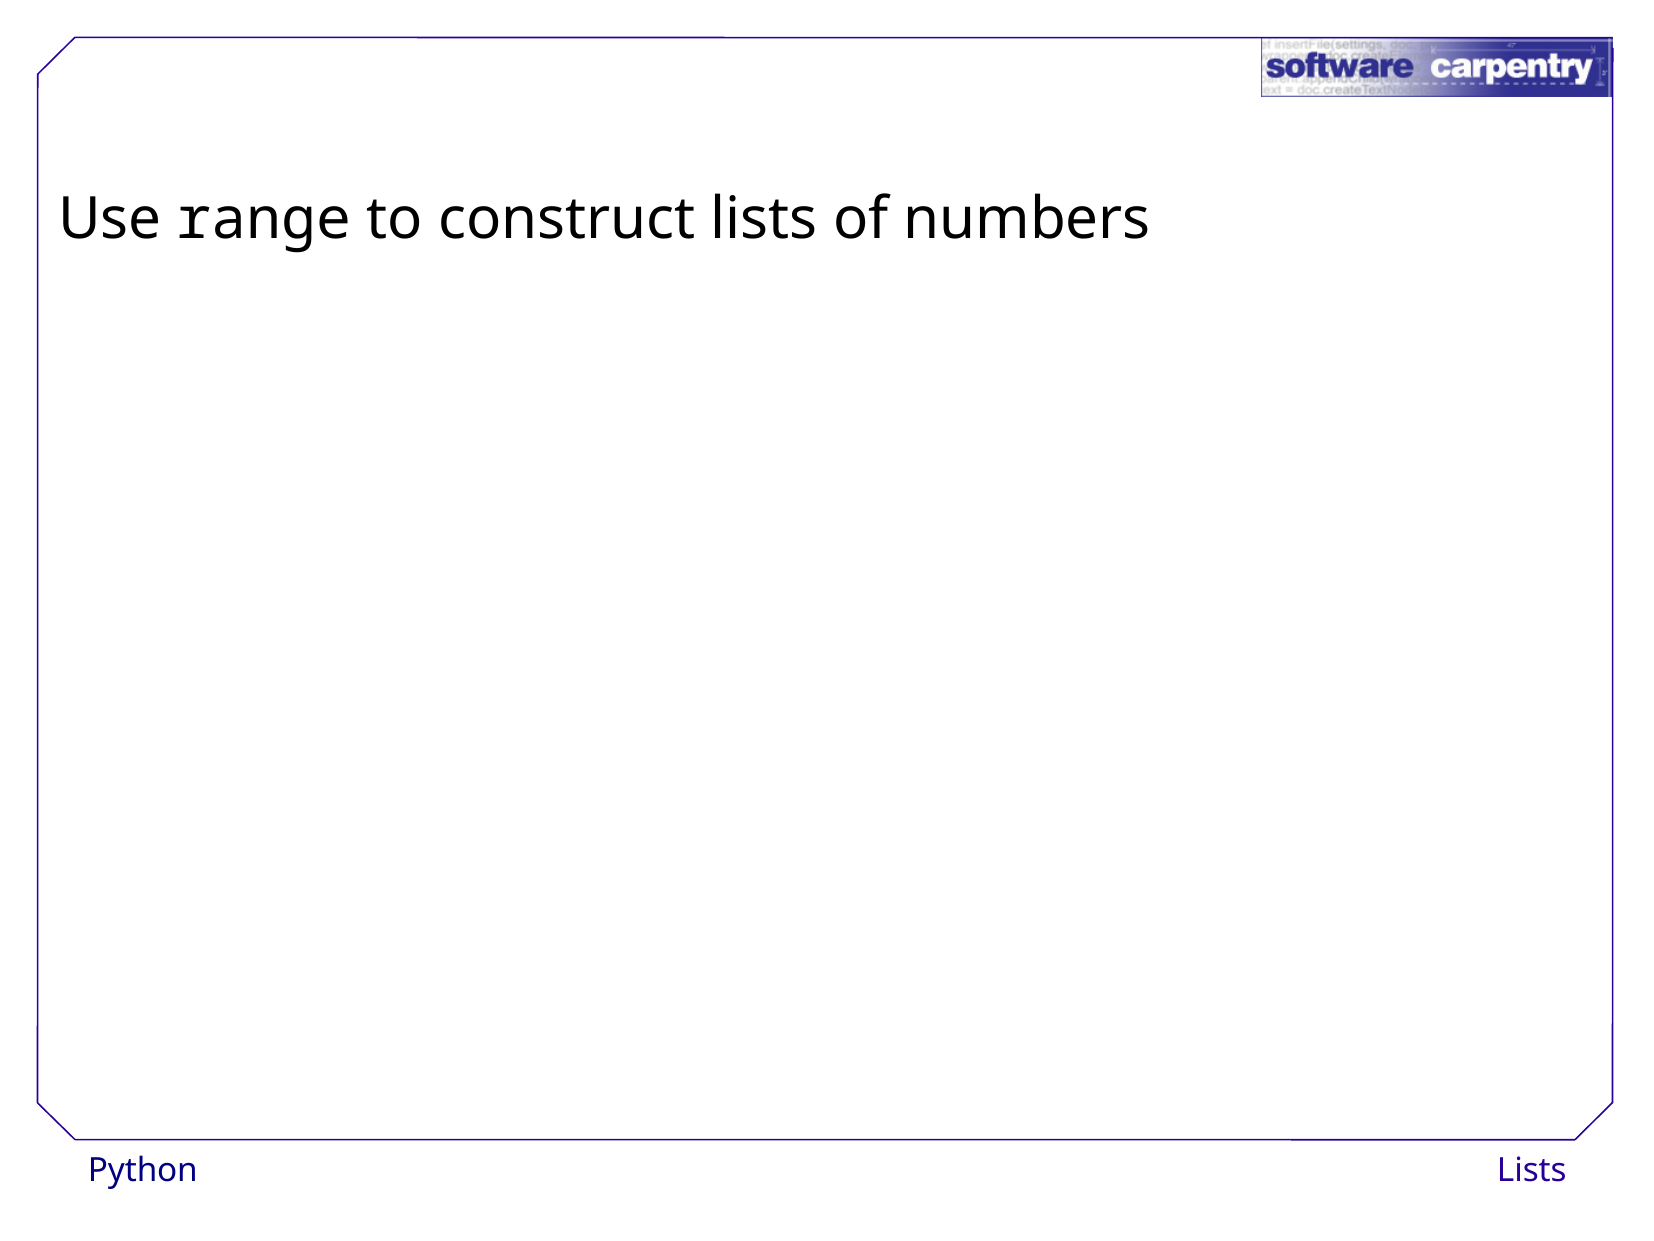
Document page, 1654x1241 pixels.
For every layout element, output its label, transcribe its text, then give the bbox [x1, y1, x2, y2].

text_box Use range to construct lists of numbers [43, 138, 1316, 259]
picture [1261, 39, 1613, 97]
